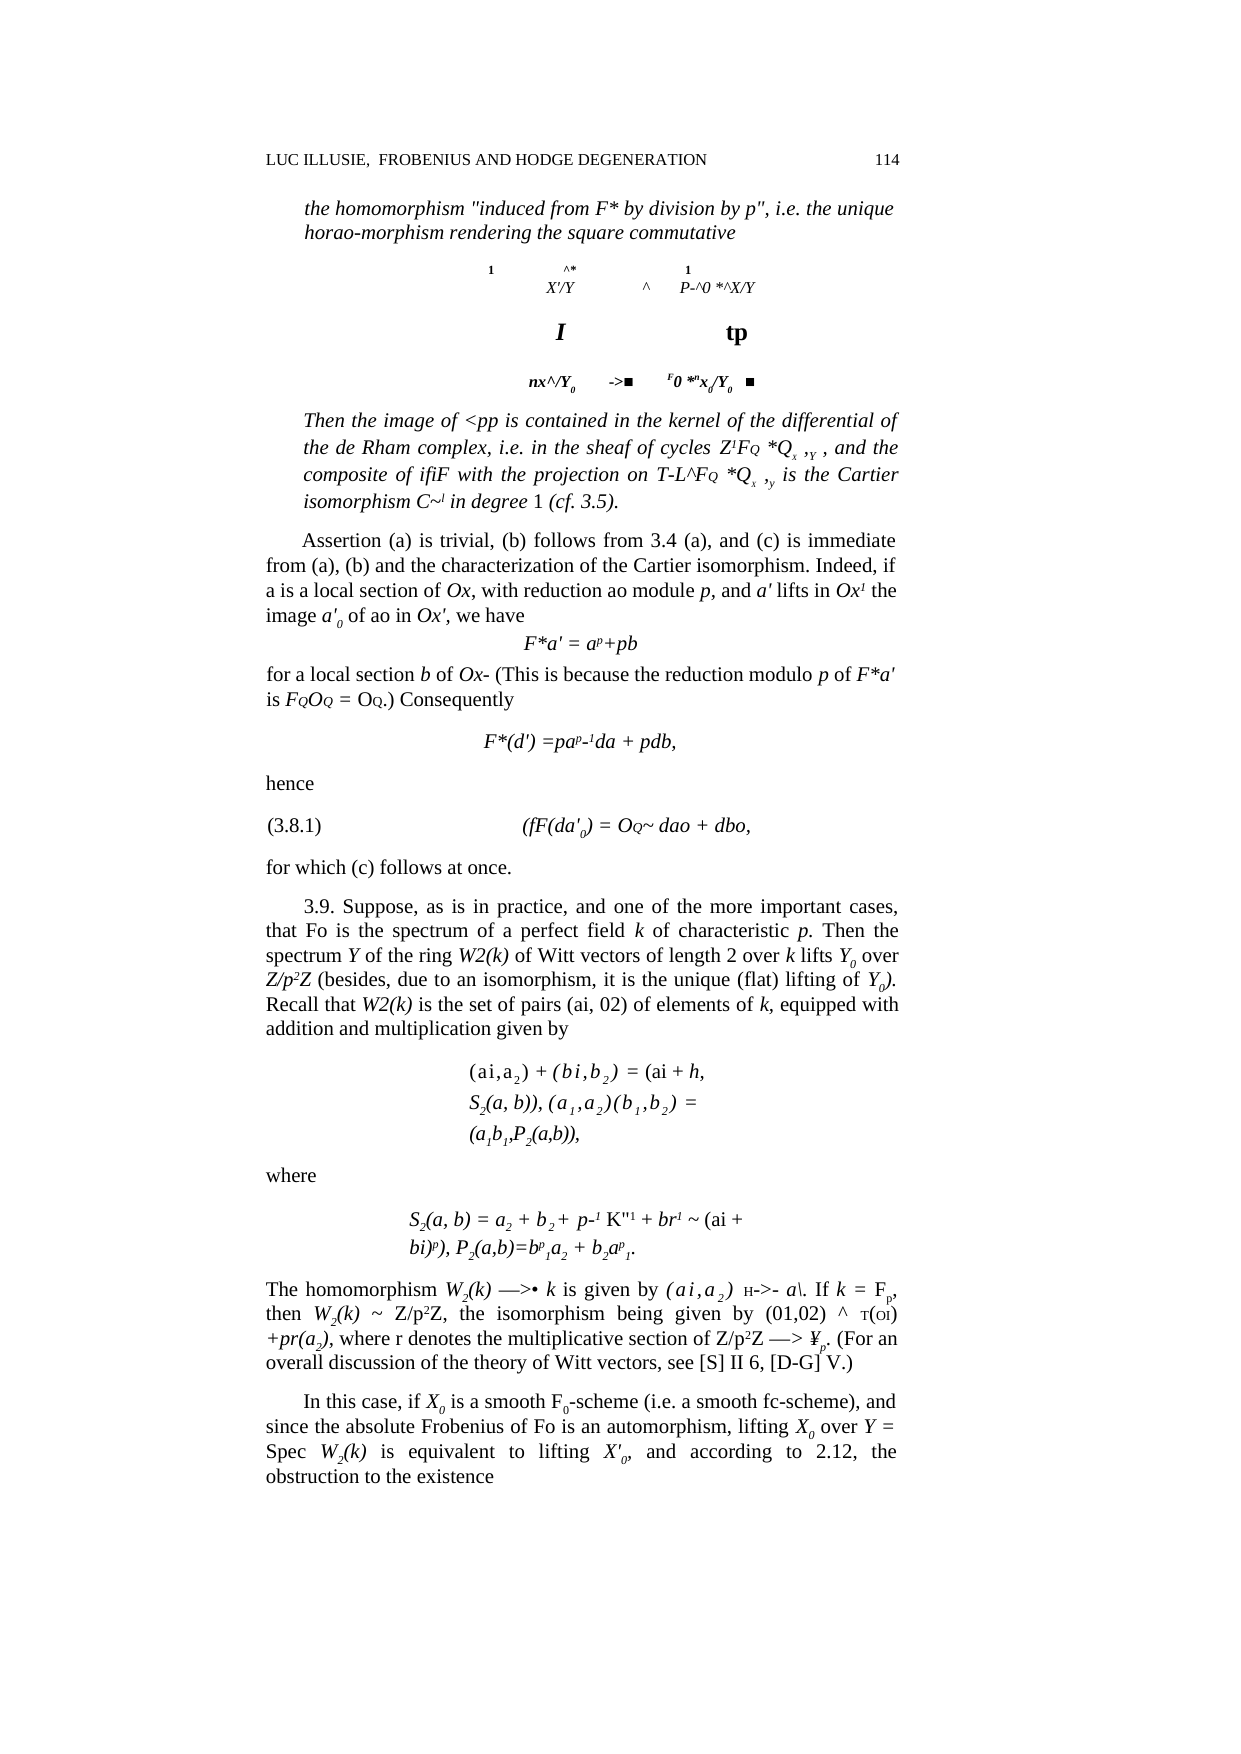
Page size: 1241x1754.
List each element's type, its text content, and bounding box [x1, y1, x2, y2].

text In this case, if X0 is a smooth F0-scheme (i.e. a smooth fc-scheme), and since the absolute Frobenius of Fo is an automorphism, lifting X0 over Y = Spec W2(k) is equivalent to lifting X'0, and according to 2.12, the obstruction to the existence [266, 1388, 897, 1488]
text LUC ILLUSIE, FROBENIUS AND HODGE DEGENERATION [266, 150, 758, 169]
text X'/Y ^ P-^0 *^X/Y [546, 277, 949, 297]
text hence [266, 757, 949, 799]
text The homomorphism W2(k) —>• k is given by (ai,a2) h->- a\. If k = Fp, then W2(k) ~ Z/p2Z, the isomorphism being given by (01,02) ^ t(oi) +pr(a2), where r denotes the multiplicative section of Z/p2Z —> ¥p. (For an overall discussion of the theory of Witt vectors, see [S] II 6, [D-G] V.) [266, 1277, 897, 1374]
text for which (c) follows at once. [266, 841, 949, 883]
text where [266, 1163, 949, 1187]
text I tp [556, 317, 949, 346]
text F*a' = ap+pb [266, 631, 897, 655]
text Then the image of <pp is contained in the kernel of the differential of the de Rham complex, i.e. in the sheaf of cycles Z1Fq *Qx ,Y , and the composite of ifiF with the projection on T-L^Fq *Qx ,y is the Cartier isomorphism C~l in degree 1 (cf. 3.5). [303, 406, 901, 513]
text for a local section b of Ox- (This is because the reduction modulo p of F*a' is FqOq = Oq.) Consequently [266, 662, 897, 712]
text Assertion (a) is trivial, (b) follows from 3.4 (a), and (c) is immediate from (a), (b) and the characterization of the Cartier isomorphism. Indeed, if a is a local section of Ox, with reduction ao module p, and a' lifts in Ox1 the image a'0 of ao in Ox', we have [266, 527, 897, 627]
text 1 ^* 1 [266, 263, 913, 277]
text F*(d') =pap-1da + pdb, [266, 715, 896, 757]
text nx^/Y0 ->■ F0 *nx0/Y0 ■ [528, 371, 949, 396]
text S2(a, b) = a2 + b2+ p-1 K"1 + br1 ~ (ai + bi)p), P2(a,b)=bp1a2 + b2ap1. [409, 1203, 789, 1260]
text 3.9. Suppose, as is in practice, and one of the more important cases, that Fo is the spectrum of a perfect field k of characteristic p. Then the spectrum Y of the ring W2(k) of Witt vectors of length 2 over k lifts Y0 over Z/p2Z (besides, due to an isomorphism, it is the unique (flat) lifting of Y0). Recall that W2(k) is the set of pairs (ai, 02) of elements of k, equipped with addition and multiplication given by [266, 893, 899, 1040]
text the homomorphism "induced from F* by division by p", i.e. the unique horao-morphism rendering the square commutative [304, 196, 897, 244]
text 114 [874, 150, 949, 169]
text (ai,a2) + (bi,b2) = (ai + h, S2(a, b)), (a1,a2)(b1,b2) = (a1b1,P2(a,b)), [469, 1053, 709, 1147]
text (3.8.1) (fF(da'0) = Oq~ dao + dbo, [267, 799, 949, 841]
